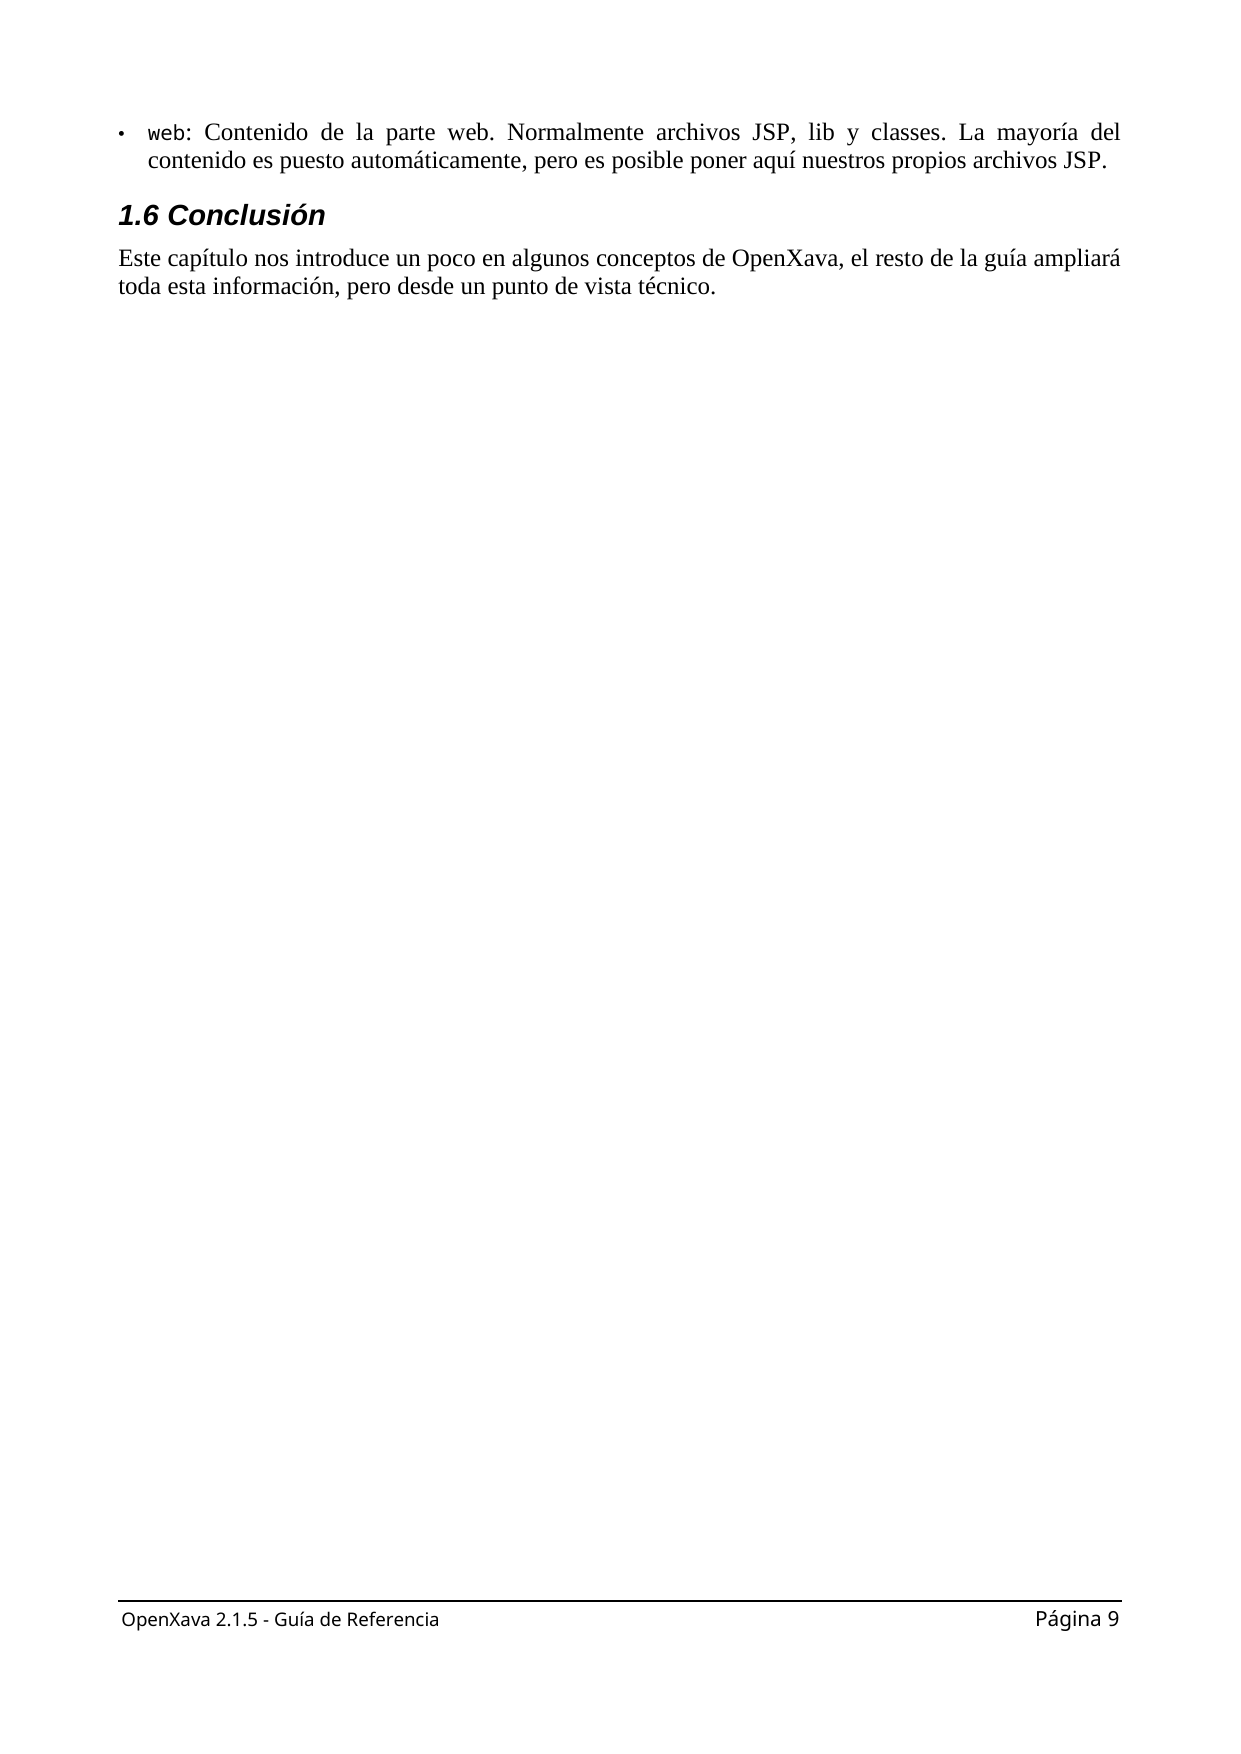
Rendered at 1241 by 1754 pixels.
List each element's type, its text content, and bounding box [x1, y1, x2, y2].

list web: Contenido de la parte web. Normalmente archivos JSP, lib y classes. La mayoría del contenido es puesto automáticamente, pero es posible poner aquí nuestros propios archivos JSP. [118, 118, 1122, 174]
text Este capítulo nos introduce un poco en algunos conceptos de OpenXava, el resto de la guía ampliará toda esta información, pero desde un punto de vista técnico. [118, 244, 1122, 300]
subtitle Conclusión [118, 199, 1122, 232]
